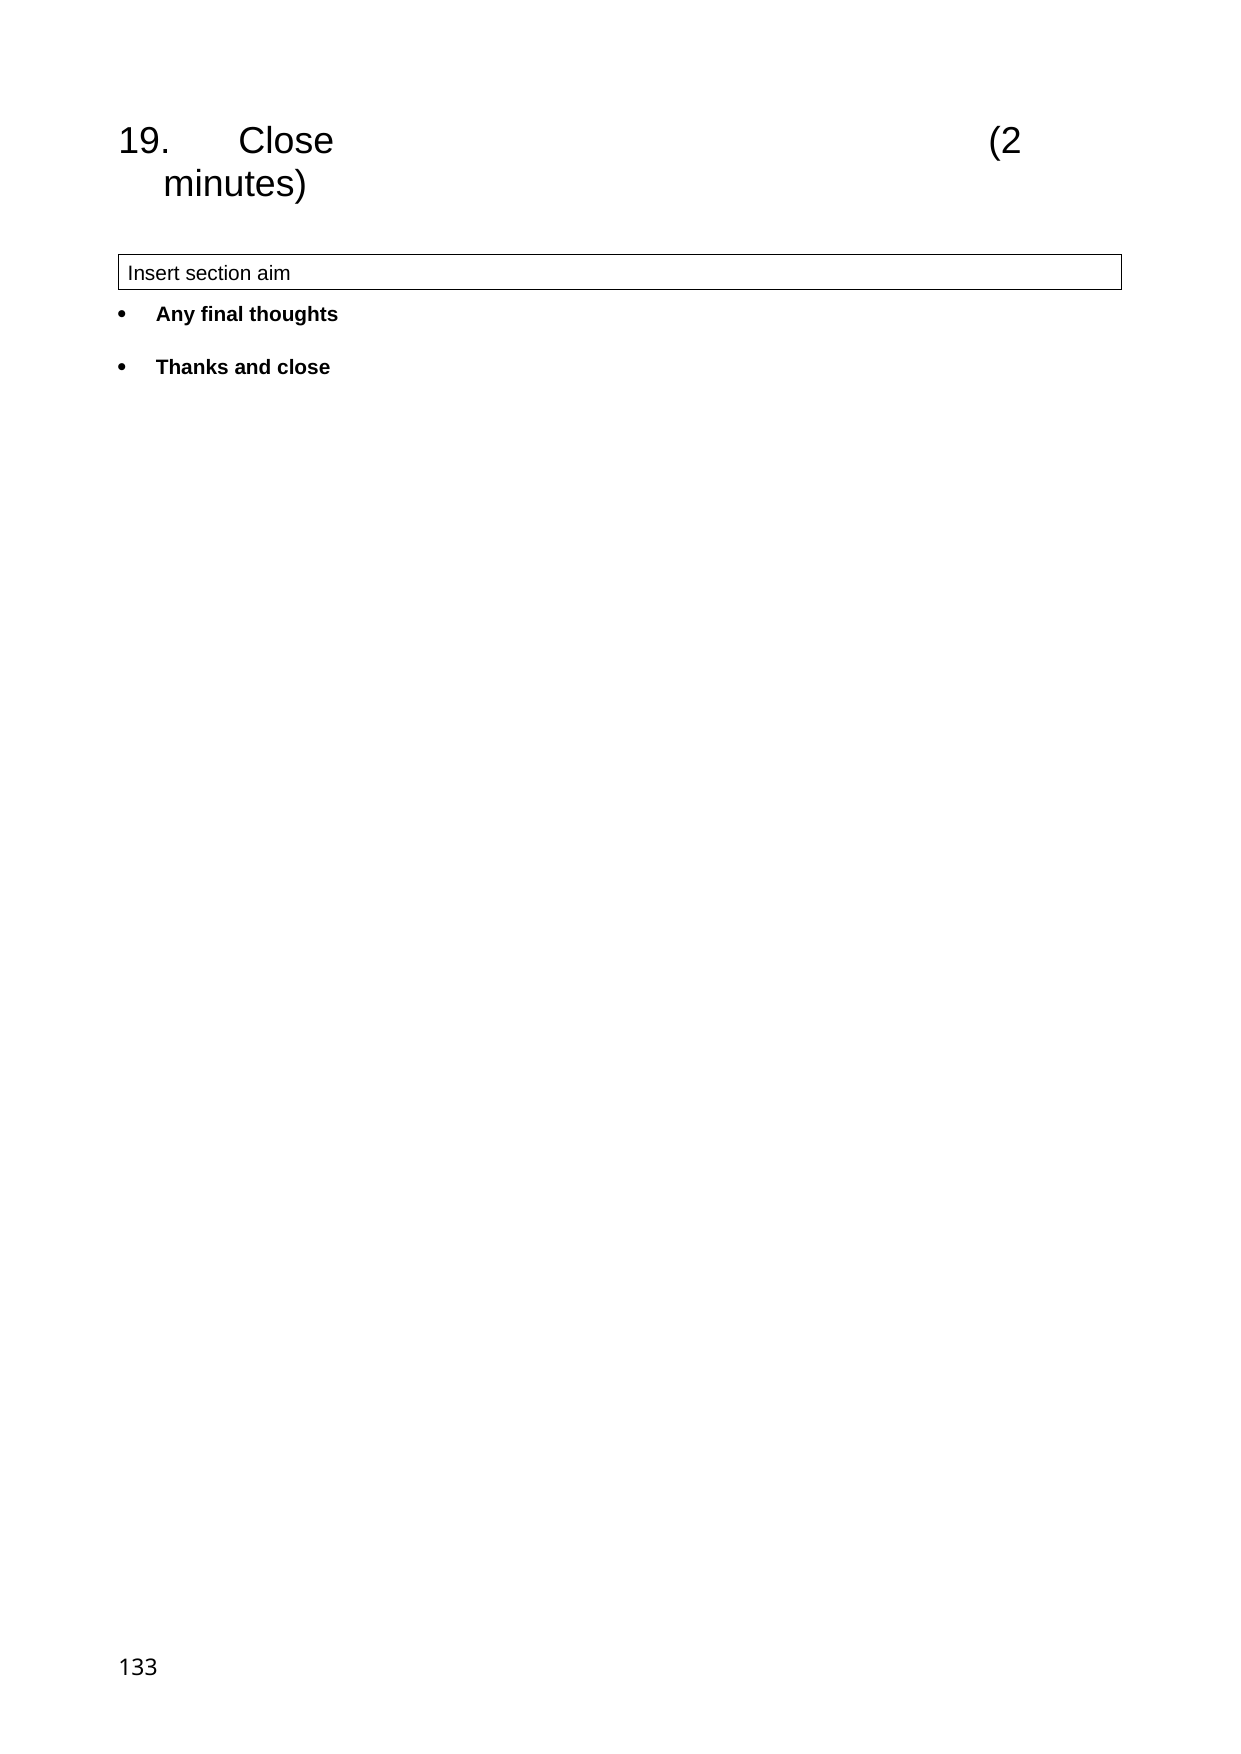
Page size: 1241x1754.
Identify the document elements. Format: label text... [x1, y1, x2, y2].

subtitle Close (2 minutes) [118, 118, 1122, 204]
list Any final thoughts [118, 302, 1122, 326]
text Insert section aim [119, 255, 1121, 289]
list Thanks and close [118, 355, 1122, 379]
